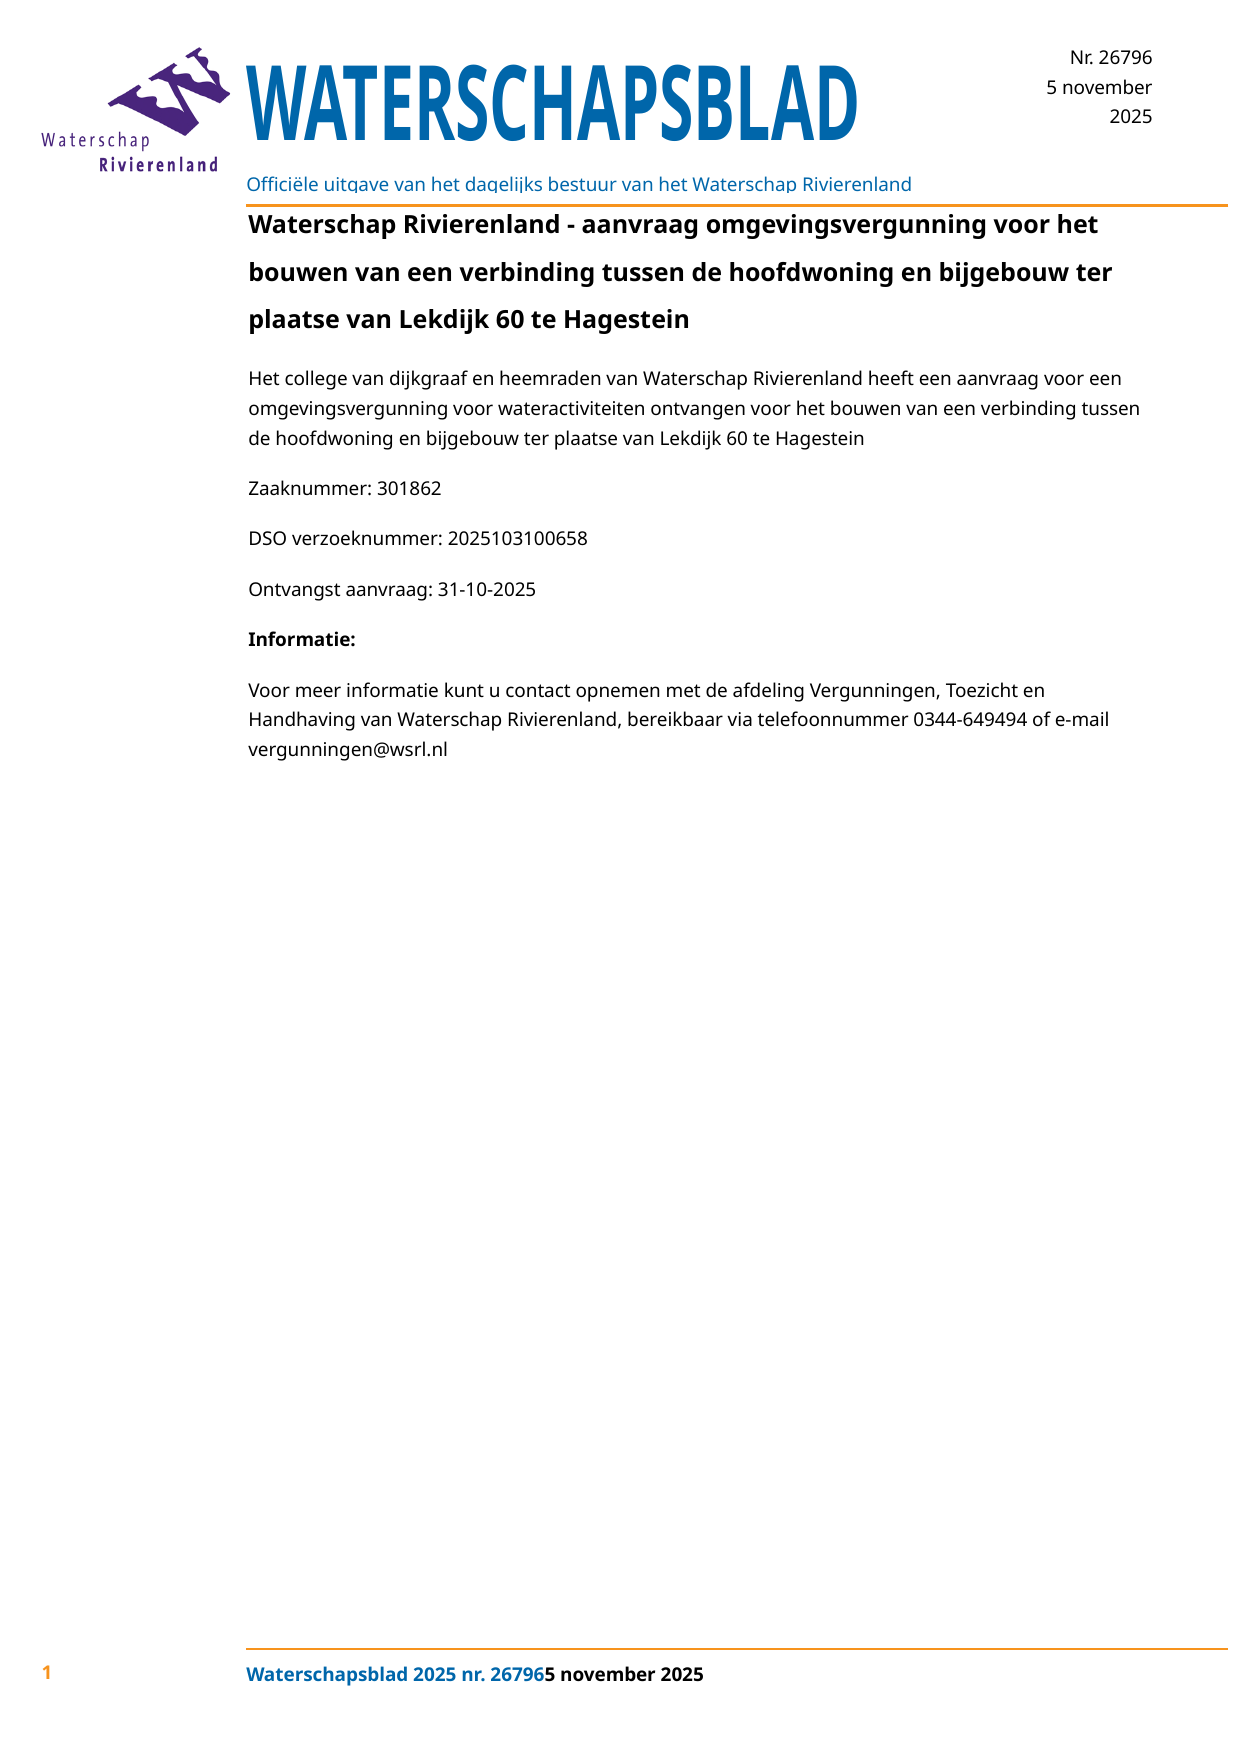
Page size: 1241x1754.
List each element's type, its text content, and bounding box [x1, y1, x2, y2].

text Informatie: [248, 626, 1152, 652]
text Ontvangst aanvraag: 31-10-2025 [248, 576, 1152, 602]
picture [41, 47, 231, 172]
text DSO verzoeknummer: 2025103100658 [248, 526, 1152, 551]
text Waterschap Rivierenland - aanvraag omgevingsvergunning voor het bouwen van een verbinding tussen de hoofdwoning en bijgebouw ter plaatse van Lekdijk 60 te Hagestein [248, 207, 1152, 336]
text Het college van dijkgraaf en heemraden van Waterschap Rivierenland heeft een aanvraag voor een omgevingsvergunning voor wateractiviteiten ontvangen voor het bouwen van een verbinding tussen de hoofdwoning en bijgebouw ter plaatse van Lekdijk 60 te Hagestein [248, 366, 1152, 450]
text Voor meer informatie kunt u contact opnemen met de afdeling Vergunningen, Toezicht en Handhaving van Waterschap Rivierenland, bereikbaar via telefoonnummer 0344-649494 of e-mail vergunningen@wsrl.nl [248, 677, 1152, 762]
text Zaaknummer: 301862 [248, 475, 1152, 501]
